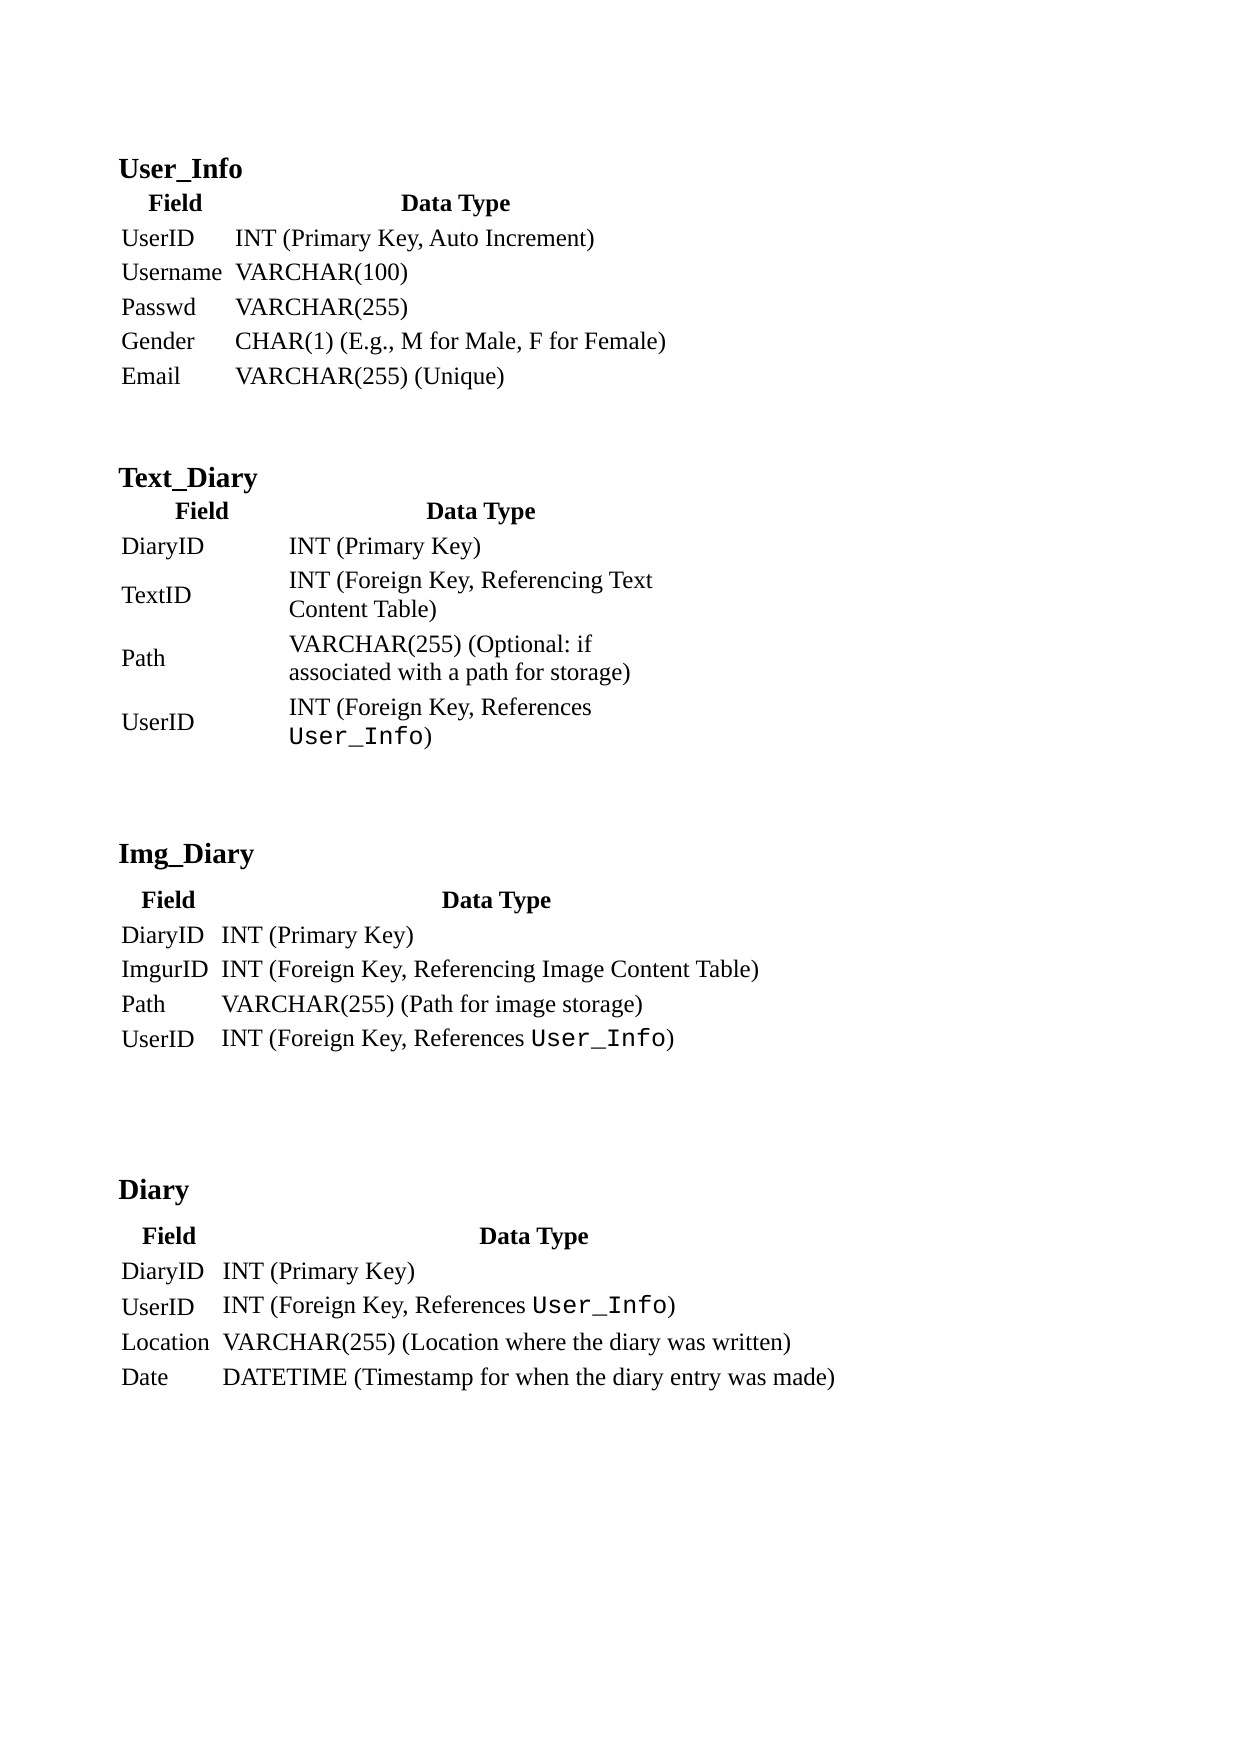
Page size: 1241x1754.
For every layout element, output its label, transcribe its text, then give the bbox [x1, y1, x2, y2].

table_cell VARCHAR(255) (Unique) [232, 358, 679, 393]
table_cell DiaryID [118, 1253, 219, 1288]
table_cell CHAR(1) (E.g., M for Male, F for Female) [232, 324, 679, 358]
table_cell VARCHAR(255) [232, 289, 679, 323]
table_cell INT (Foreign Key, References User_Info) [218, 1021, 774, 1057]
table_cell VARCHAR(255) (Location where the diary was written) [220, 1324, 848, 1359]
table_cell Date [118, 1359, 219, 1393]
table_header Field [118, 1219, 219, 1253]
table_cell Passwd [118, 289, 232, 323]
table_header Data Type [286, 493, 676, 528]
subtitle Diary [118, 1172, 1122, 1206]
table_cell Email [118, 358, 232, 393]
table_header Data Type [232, 185, 679, 220]
table_cell Location [118, 1324, 219, 1359]
table_cell INT (Foreign Key, Referencing Image Content Table) [218, 951, 774, 986]
table_header INT (Foreign Key, Referencing Text Content Table) [286, 563, 676, 626]
text User_Info [118, 152, 1122, 185]
table_header DiaryID [118, 528, 286, 562]
table_cell INT (Primary Key) [220, 1253, 848, 1288]
table_cell VARCHAR(255) (Path for image storage) [218, 986, 774, 1021]
text Text_Diary [118, 460, 1122, 493]
table_header VARCHAR(255) (Optional: if associated with a path for storage) [286, 626, 676, 689]
table_header Data Type [218, 882, 774, 917]
table_header Field [118, 185, 232, 220]
table_cell INT (Primary Key) [218, 917, 774, 951]
table_cell Gender [118, 324, 232, 358]
table_cell DiaryID [118, 917, 218, 951]
table_cell ImgurID [118, 951, 218, 986]
table_header Field [118, 493, 286, 528]
table_header Field [118, 882, 218, 917]
table_cell UserID [118, 1021, 218, 1057]
subtitle Img_Diary [118, 836, 1122, 870]
table_cell INT (Primary Key, Auto Increment) [232, 220, 679, 254]
table_cell INT (Foreign Key, References User_Info) [220, 1288, 848, 1324]
table_cell VARCHAR(100) [232, 254, 679, 289]
table_header INT (Primary Key) [286, 528, 676, 562]
table_cell UserID [118, 220, 232, 254]
table_cell DATETIME (Timestamp for when the diary entry was made) [220, 1359, 848, 1393]
table_cell Path [118, 986, 218, 1021]
table_header INT (Foreign Key, References User_Info) [286, 689, 675, 754]
table_header TextID [118, 563, 286, 626]
table_cell Username [118, 254, 232, 289]
table_cell UserID [118, 1288, 219, 1324]
table_header Data Type [220, 1219, 848, 1253]
table_header Path [118, 626, 286, 689]
table_header UserID [118, 689, 286, 754]
